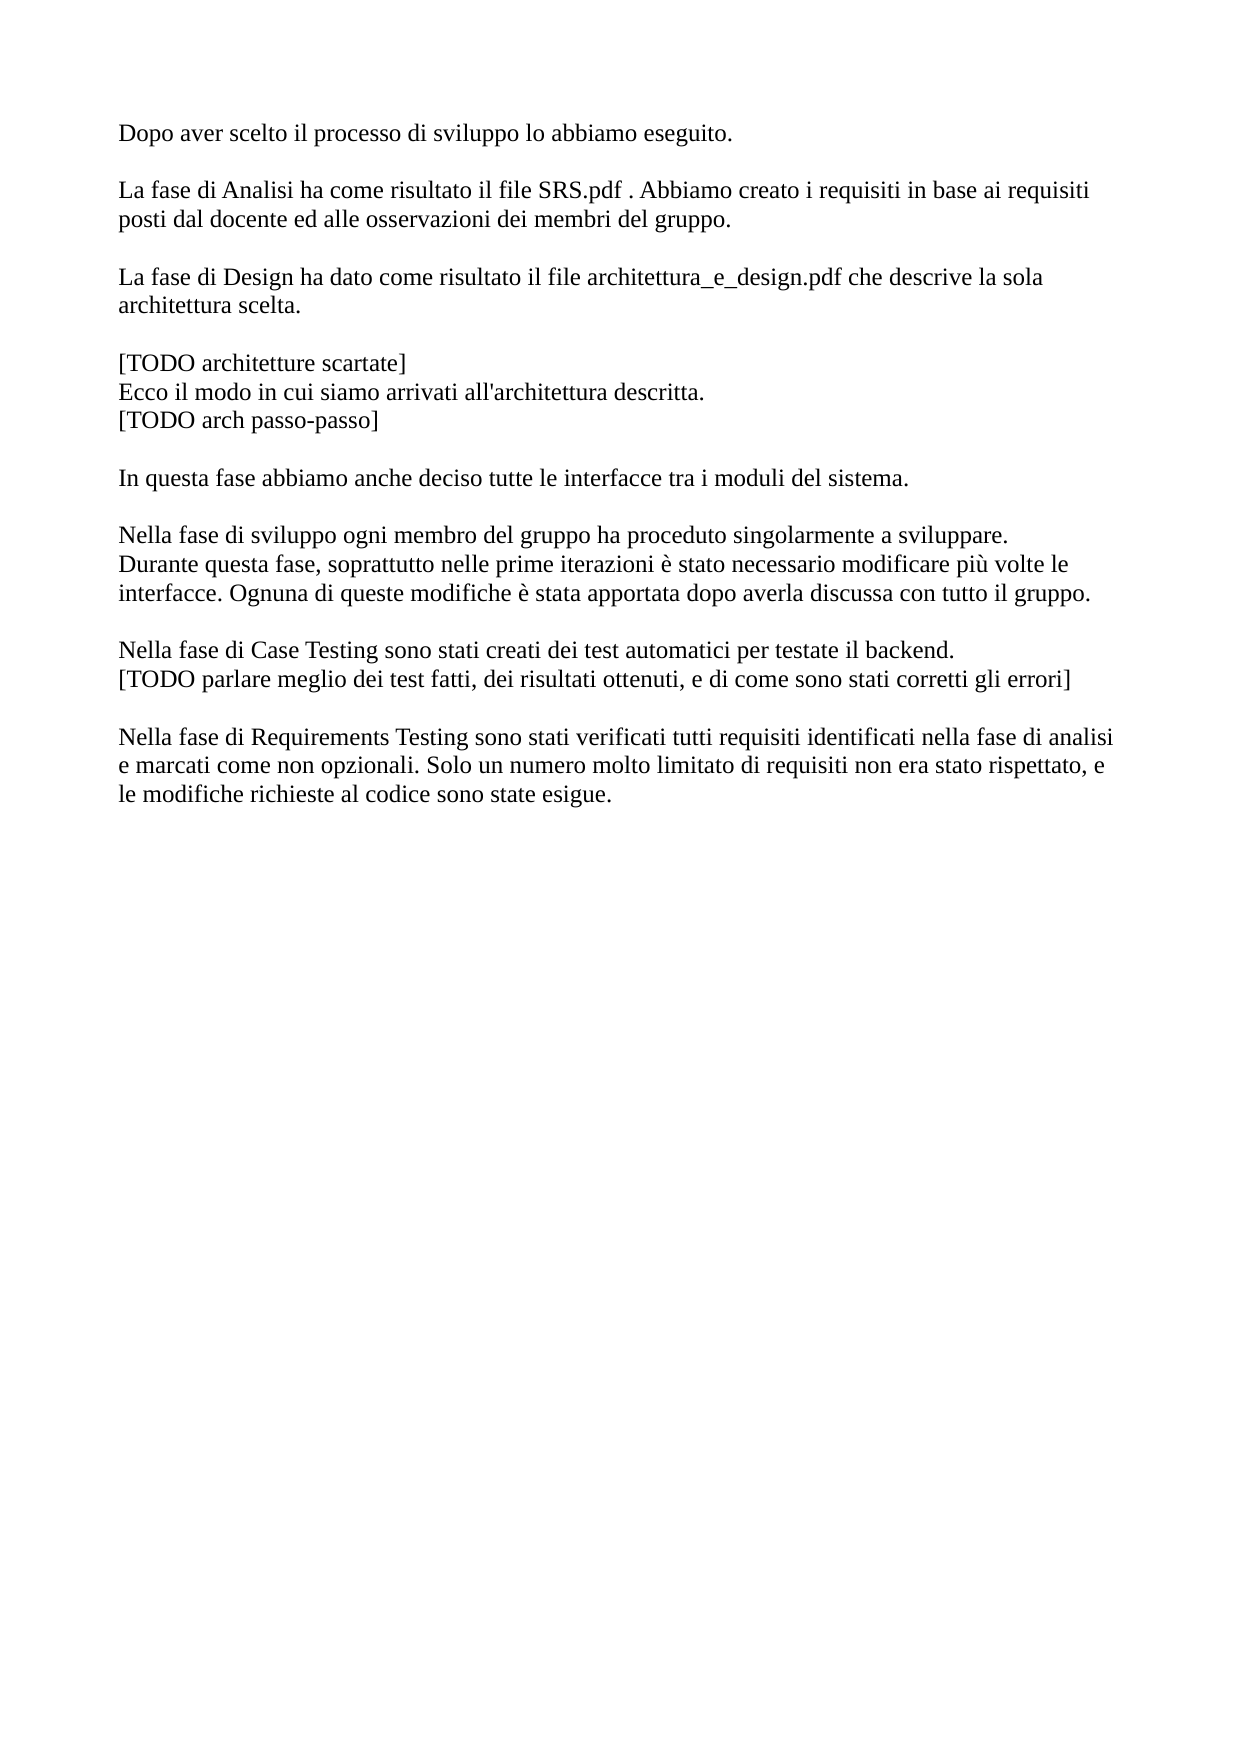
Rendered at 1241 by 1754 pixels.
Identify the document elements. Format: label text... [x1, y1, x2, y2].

text In questa fase abbiamo anche deciso tutte le interfacce tra i moduli del sistema. [118, 463, 1122, 492]
text Dopo aver scelto il processo di sviluppo lo abbiamo eseguito. [118, 118, 1122, 147]
text Durante questa fase, soprattutto nelle prime iterazioni è stato necessario modificare più volte le interfacce. Ognuna di queste modifiche è stata apportata dopo averla discussa con tutto il gruppo. [118, 549, 1122, 607]
text [TODO parlare meglio dei test fatti, dei risultati ottenuti, e di come sono stati corretti gli errori] [118, 664, 1122, 693]
text Nella fase di Requirements Testing sono stati verificati tutti requisiti identificati nella fase di analisi e marcati come non opzionali. Solo un numero molto limitato di requisiti non era stato rispettato, e le modifiche richieste al codice sono state esigue. [118, 722, 1122, 808]
text Nella fase di sviluppo ogni membro del gruppo ha proceduto singolarmente a sviluppare. [118, 521, 1122, 549]
text Nella fase di Case Testing sono stati creati dei test automatici per testate il backend. [118, 636, 1122, 664]
text [TODO arch passo-passo] [118, 406, 1122, 434]
text Ecco il modo in cui siamo arrivati all'architettura descritta. [118, 377, 1122, 406]
text La fase di Analisi ha come risultato il file SRS.pdf . Abbiamo creato i requisiti in base ai requisiti posti dal docente ed alle osservazioni dei membri del gruppo. [118, 176, 1122, 233]
text [TODO architetture scartate] [118, 348, 1122, 377]
text La fase di Design ha dato come risultato il file architettura_e_design.pdf che descrive la sola architettura scelta. [118, 262, 1122, 319]
